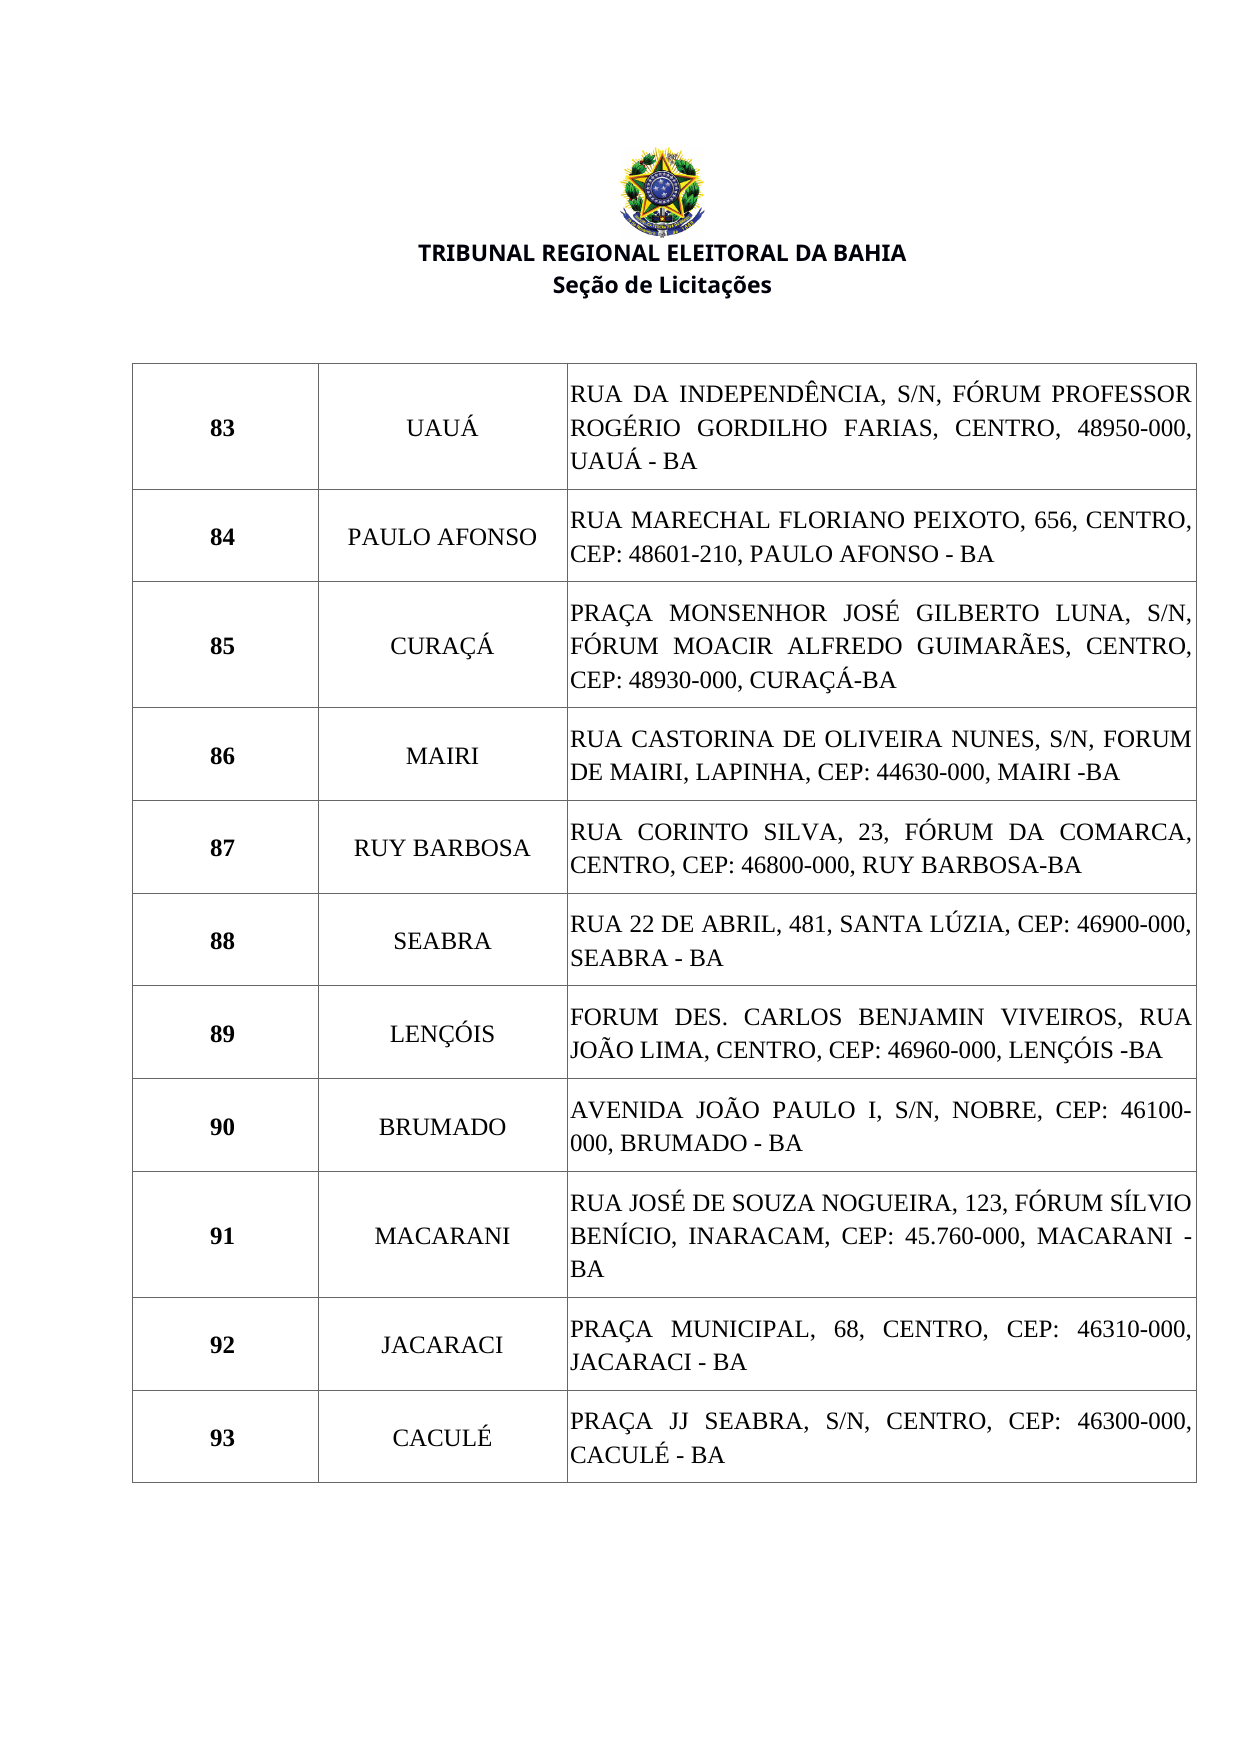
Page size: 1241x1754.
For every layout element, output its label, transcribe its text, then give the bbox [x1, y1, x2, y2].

table_cell RUA DA INDEPENDÊNCIA, S/N, FÓRUM PROFESSOR ROGÉRIO GORDILHO FARIAS, CENTRO, 48950-000, UAUÁ - BA [568, 364, 1196, 488]
table_cell 90 [133, 1079, 318, 1171]
table_cell JACARACI [319, 1298, 567, 1389]
table_cell MACARANI [319, 1172, 567, 1297]
table_cell 86 [133, 708, 318, 800]
table_cell UAUÁ [319, 364, 567, 488]
table_cell RUA CASTORINA DE OLIVEIRA NUNES, S/N, FORUM DE MAIRI, LAPINHA, CEP: 44630-000, MAIRI -BA [568, 708, 1196, 800]
table_cell FORUM DES. CARLOS BENJAMIN VIVEIROS, RUA JOÃO LIMA, CENTRO, CEP: 46960-000, LENÇÓIS -BA [568, 986, 1196, 1078]
table_cell PRAÇA MONSENHOR JOSÉ GILBERTO LUNA, S/N, FÓRUM MOACIR ALFREDO GUIMARÃES, CENTRO, CEP: 48930-000, CURAÇÁ-BA [568, 582, 1196, 707]
table_cell RUA MARECHAL FLORIANO PEIXOTO, 656, CENTRO, CEP: 48601-210, PAULO AFONSO - BA [568, 490, 1196, 581]
table_cell RUA CORINTO SILVA, 23, FÓRUM DA COMARCA, CENTRO, CEP: 46800-000, RUY BARBOSA-BA [568, 801, 1196, 893]
table_cell 83 [133, 364, 318, 488]
table_cell PRAÇA MUNICIPAL, 68, CENTRO, CEP: 46310-000, JACARACI - BA [568, 1298, 1196, 1389]
table_cell 87 [133, 801, 318, 893]
table_cell CACULÉ [319, 1391, 567, 1482]
table_cell 89 [133, 986, 318, 1078]
table_cell MAIRI [319, 708, 567, 800]
table_cell SEABRA [319, 894, 567, 985]
table_cell PAULO AFONSO [319, 490, 567, 581]
table_cell RUA JOSÉ DE SOUZA NOGUEIRA, 123, FÓRUM SÍLVIO BENÍCIO, INARACAM, CEP: 45.760-000, MACARANI - BA [568, 1172, 1196, 1297]
table_cell PRAÇA JJ SEABRA, S/N, CENTRO, CEP: 46300-000, CACULÉ - BA [568, 1391, 1196, 1482]
table_cell 84 [133, 490, 318, 581]
table_cell BRUMADO [319, 1079, 567, 1171]
table_cell CURAÇÁ [319, 582, 567, 707]
table_cell AVENIDA JOÃO PAULO I, S/N, NOBRE, CEP: 46100-000, BRUMADO - BA [568, 1079, 1196, 1171]
table_cell 91 [133, 1172, 318, 1297]
table_cell 85 [133, 582, 318, 707]
table_cell RUA 22 DE ABRIL, 481, SANTA LÚZIA, CEP: 46900-000, SEABRA - BA [568, 894, 1196, 985]
table_cell LENÇÓIS [319, 986, 567, 1078]
table_cell 93 [133, 1391, 318, 1482]
table_cell RUY BARBOSA [319, 801, 567, 893]
table_cell 88 [133, 894, 318, 985]
table_cell 92 [133, 1298, 318, 1389]
